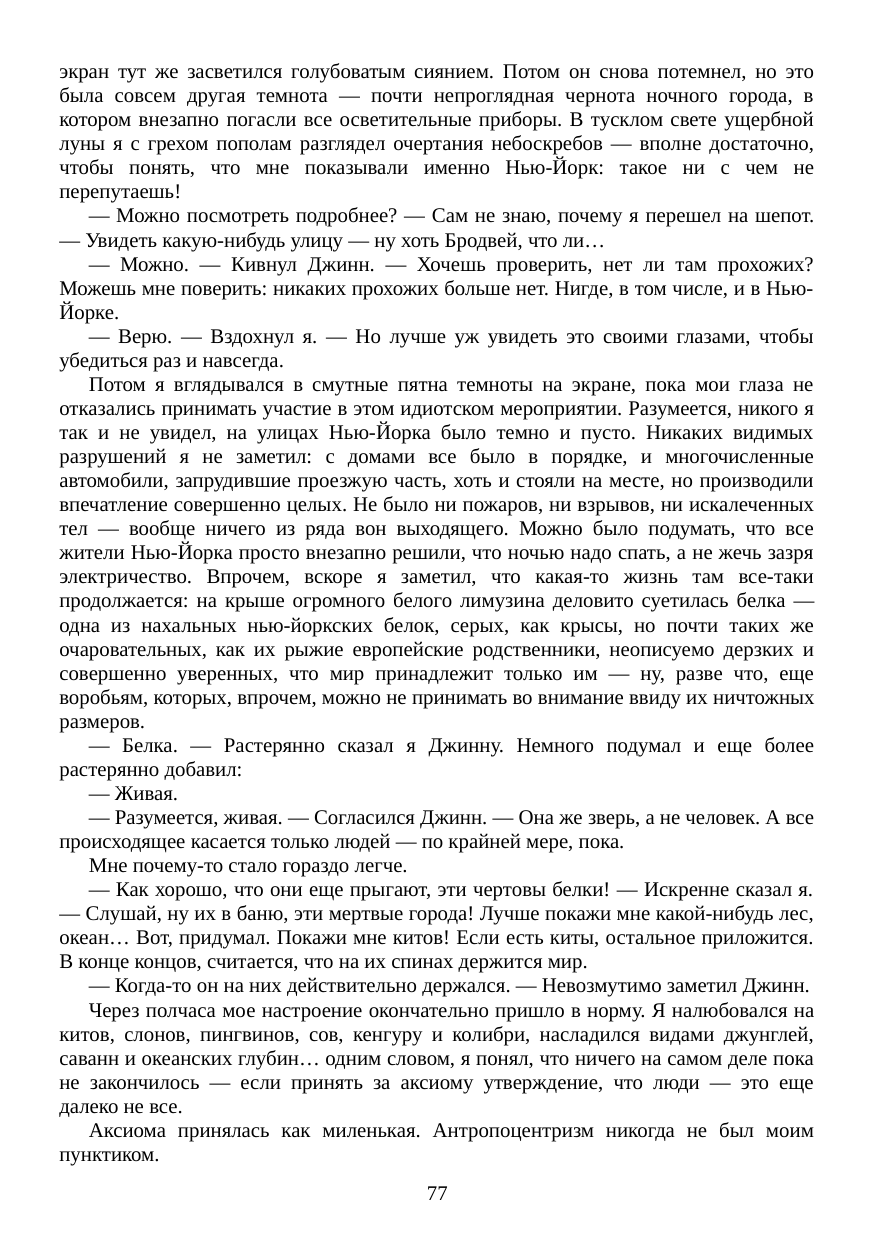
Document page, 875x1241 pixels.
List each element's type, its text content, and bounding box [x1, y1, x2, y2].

text Потом я вглядывался в смутные пятна темноты на экране, пока мои глаза не отказались принимать участие в этом идиотском мероприятии. Разумеется, никого я так и не увидел, на улицах Нью-Йорка было темно и пусто. Никаких видимых разрушений я не заметил: с домами все было в порядке, и многочисленные автомобили, запрудившие проезжую часть, хоть и стояли на месте, но производили впечатление совершенно целых. Не было ни пожаров, ни взрывов, ни искалеченных тел — вообще ничего из ряда вон выходящего. Можно было подумать, что все жители Нью-Йорка просто внезапно решили, что ночью надо спать, а не жечь зазря электричество. Впрочем, вскоре я заметил, что какая-то жизнь там все-таки продолжается: на крыше огромного белого лимузина деловито суетилась белка — одна из нахальных нью-йоркских белок, серых, как крысы, но почти таких же очаровательных, как их рыжие европейские родственники, неописуемо дерзких и совершенно уверенных, что мир принадлежит только им — ну, разве что, еще воробьям, которых, впрочем, можно не принимать во внимание ввиду их ничтожных размеров. [59, 372, 815, 733]
text — Живая. [59, 781, 815, 805]
text экран тут же засветился голубоватым сиянием. Потом он снова потемнел, но это была совсем другая темнота — почти непроглядная чернота ночного города, в котором внезапно погасли все осветительные приборы. В тусклом свете ущербной луны я с грехом пополам разглядел очертания небоскребов — вполне достаточно, чтобы понять, что мне показывали именно Нью-Йорк: такое ни с чем не перепутаешь! [59, 59, 815, 203]
text — Можно посмотреть подробнее? — Сам не знаю, почему я перешел на шепот. — Увидеть какую-нибудь улицу — ну хоть Бродвей, что ли… [59, 203, 815, 252]
text — Когда-то он на них действительно держался. — Невозмутимо заметил Джинн. [59, 973, 815, 997]
text Через полчаса мое настроение окончательно пришло в норму. Я налюбовался на китов, слонов, пингвинов, сов, кенгуру и колибри, насладился видами джунглей, саванн и океанских глубин… одним словом, я понял, что ничего на самом деле пока не закончилось — если принять за аксиому утверждение, что люди — это еще далеко не все. [59, 997, 815, 1118]
text — Как хорошо, что они еще прыгают, эти чертовы белки! — Искренне сказал я. — Слушай, ну их в баню, эти мертвые города! Лучше покажи мне какой-нибудь лес, океан… Вот, придумал. Покажи мне китов! Если есть киты, остальное приложится. В конце концов, считается, что на их спинах держится мир. [59, 877, 815, 973]
text — Можно. — Кивнул Джинн. — Хочешь проверить, нет ли там прохожих? Можешь мне поверить: никаких прохожих больше нет. Нигде, в том числе, и в Нью-Йорке. [59, 252, 815, 324]
text Аксиома принялась как миленькая. Антропоцентризм никогда не был моим пунктиком. [59, 1118, 815, 1166]
text Мне почему-то стало гораздо легче. [59, 853, 815, 877]
text — Разумеется, живая. — Согласился Джинн. — Она же зверь, а не человек. А все происходящее касается только людей — по крайней мере, пока. [59, 805, 815, 853]
text — Белка. — Растерянно сказал я Джинну. Немного подумал и еще более растерянно добавил: [59, 733, 815, 781]
text — Верю. — Вздохнул я. — Но лучше уж увидеть это своими глазами, чтобы убедиться раз и навсегда. [59, 324, 815, 372]
